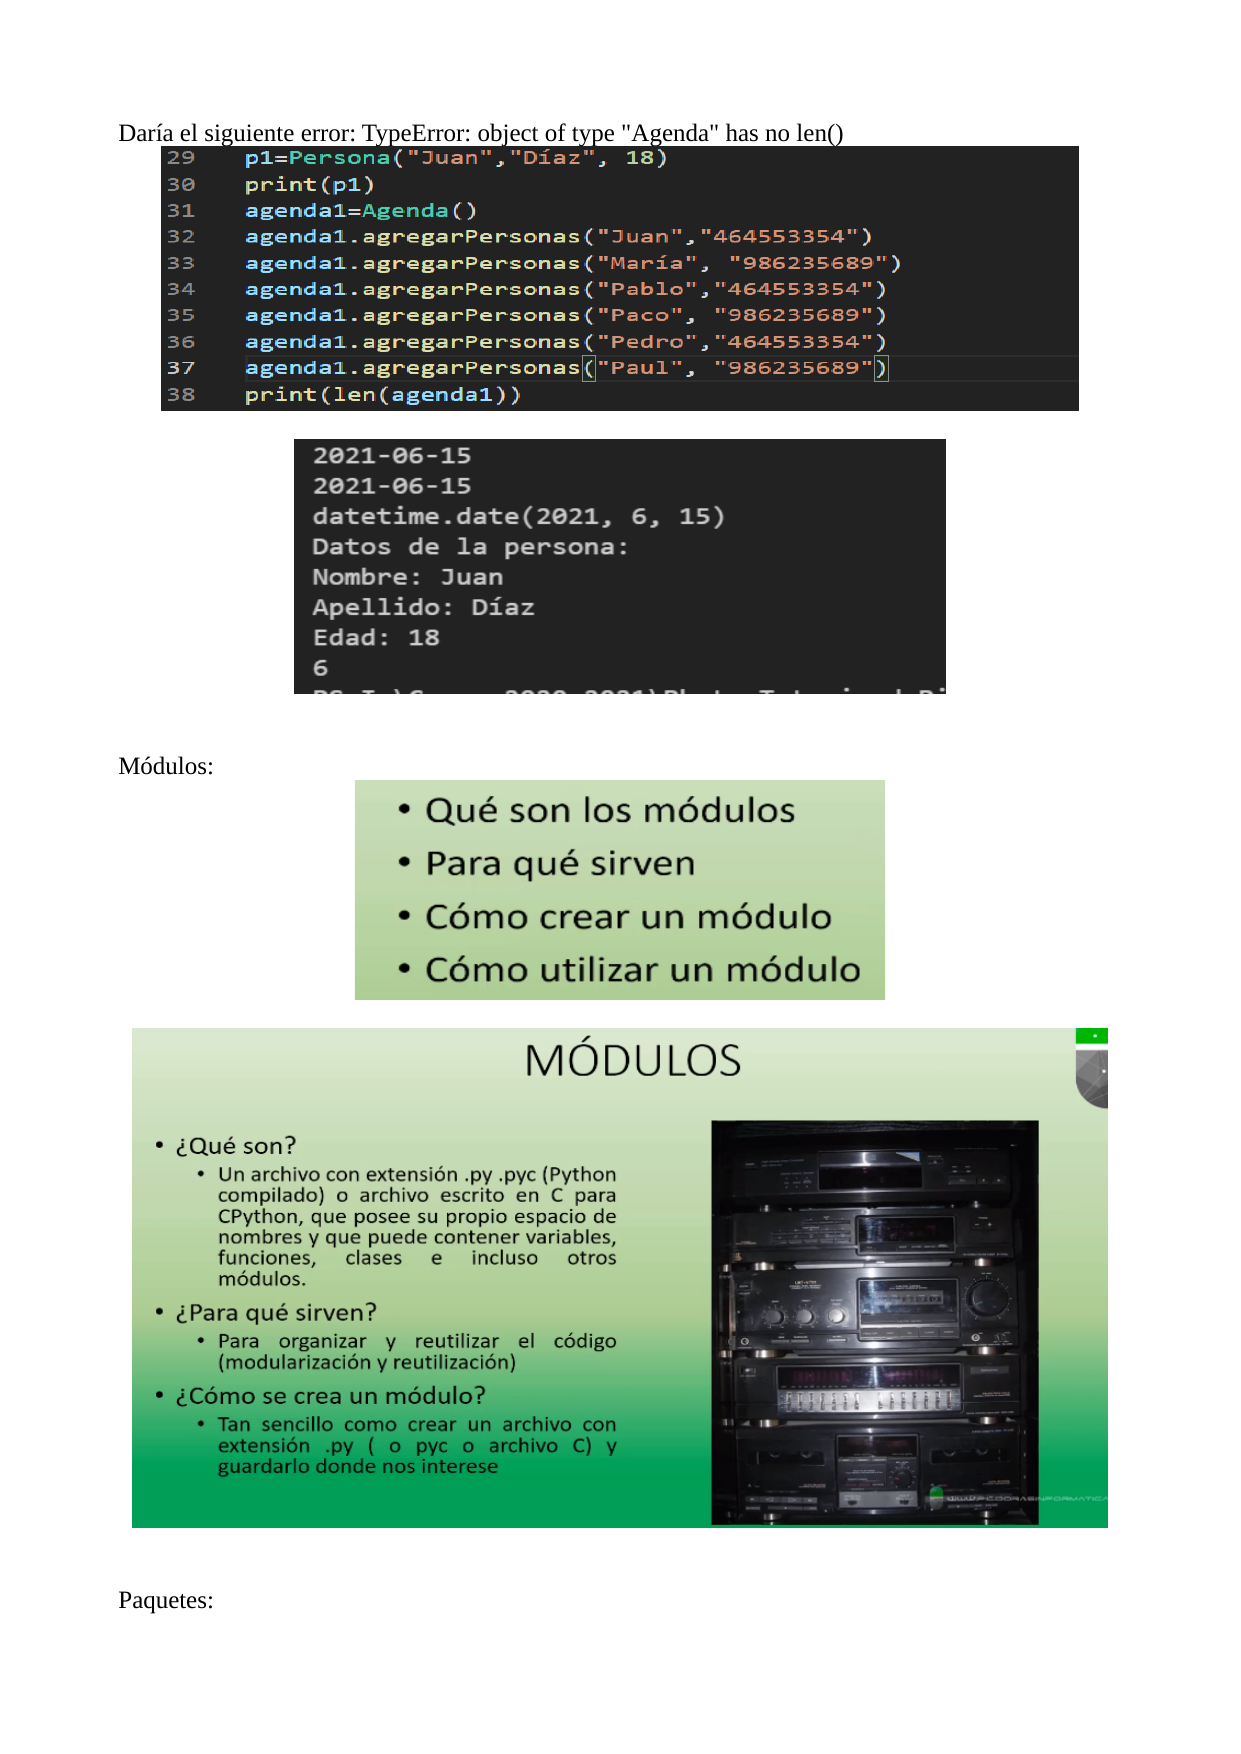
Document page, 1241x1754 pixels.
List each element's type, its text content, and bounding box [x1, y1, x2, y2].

picture [132, 1028, 1108, 1528]
picture [354, 780, 886, 1000]
text Módulos: [118, 751, 1122, 780]
picture [161, 146, 1079, 411]
text Paquetes: [118, 1585, 1122, 1614]
text Daría el siguiente error: TypeError: object of type "Agenda" has no len() [118, 118, 1122, 147]
picture [294, 439, 946, 694]
